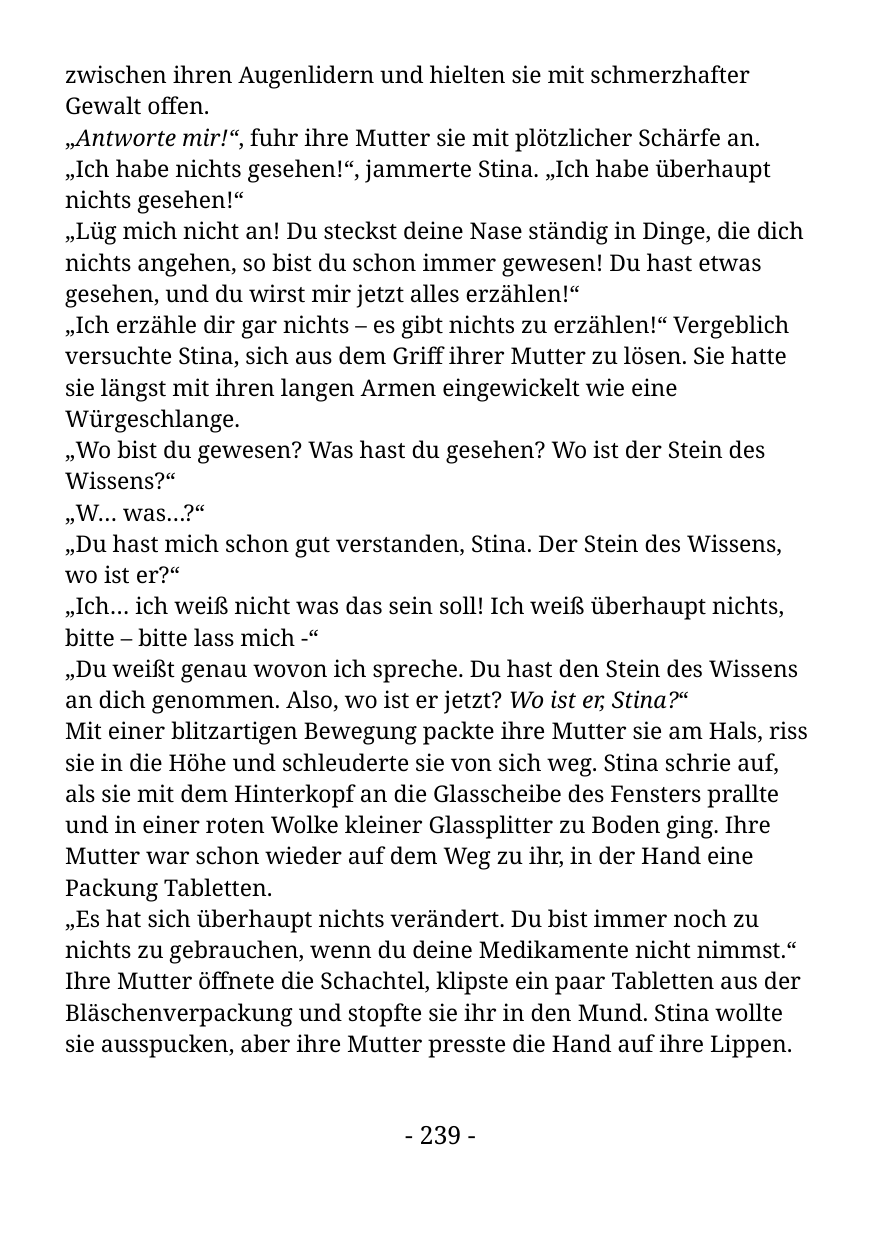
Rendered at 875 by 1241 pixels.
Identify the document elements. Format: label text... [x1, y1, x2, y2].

text zwischen ihren Augenlidern und hielten sie mit schmerzhafter Gewalt offen. „Antworte mir!“, fuhr ihre Mutter sie mit plötzlicher Schärfe an. „Ich habe nichts gesehen!“, jammerte Stina. „Ich habe überhaupt nichts gesehen!“ „Lüg mich nicht an! Du steckst deine Nase ständig in Dinge, die dich nichts angehen, so bist du schon immer gewesen! Du hast etwas gesehen, und du wirst mir jetzt alles erzählen!“ „Ich erzähle dir gar nichts – es gibt nichts zu erzählen!“ Vergeblich versuchte Stina, sich aus dem Griff ihrer Mutter zu lösen. Sie hatte sie längst mit ihren langen Armen eingewickelt wie eine Würgeschlange. „Wo bist du gewesen? Was hast du gesehen? Wo ist der Stein des Wissens?“ „W… was…?“ „Du hast mich schon gut verstanden, Stina. Der Stein des Wissens, wo ist er?“ „Ich… ich weiß nicht was das sein soll! Ich weiß überhaupt nichts, bitte – bitte lass mich -“ „Du weißt genau wovon ich spreche. Du hast den Stein des Wissens an dich genommen. Also, wo ist er jetzt? Wo ist er, Stina?“ Mit einer blitzartigen Bewegung packte ihre Mutter sie am Hals, riss sie in die Höhe und schleuderte sie von sich weg. Stina schrie auf, als sie mit dem Hinterkopf an die Glasscheibe des Fensters prallte und in einer roten Wolke kleiner Glassplitter zu Boden ging. Ihre Mutter war schon wieder auf dem Weg zu ihr, in der Hand eine Packung Tabletten. „Es hat sich überhaupt nichts verändert. Du bist immer noch zu nichts zu gebrauchen, wenn du deine Medikamente nicht nimmst.“ Ihre Mutter öffnete die Schachtel, klipste ein paar Tabletten aus der Bläschenverpackung und stopfte sie ihr in den Mund. Stina wollte sie ausspucken, aber ihre Mutter presste die Hand auf ihre Lippen. [65, 59, 809, 1059]
